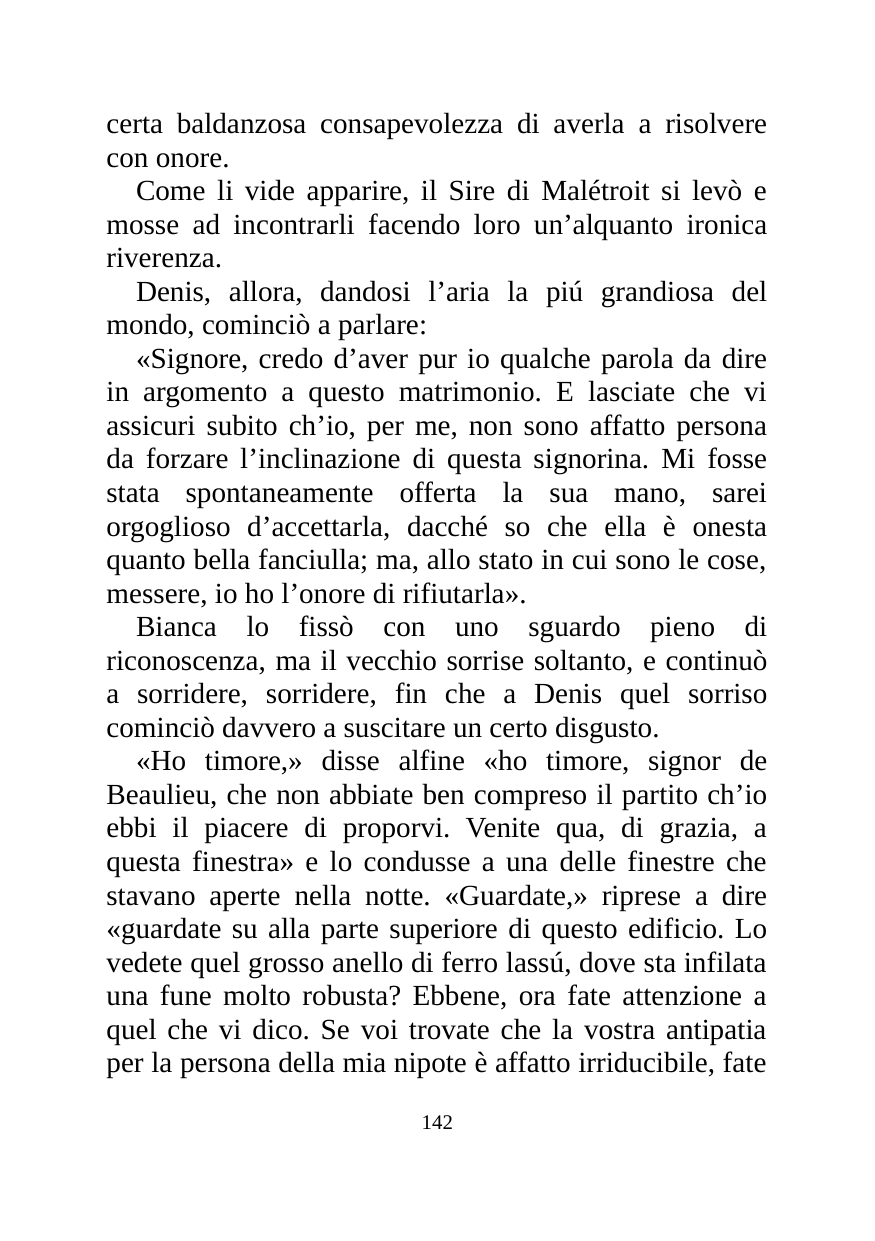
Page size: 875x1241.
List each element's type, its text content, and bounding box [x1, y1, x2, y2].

text «Ho timore,» disse alfine «ho timore, signor de Beaulieu, che non abbiate ben compreso il partito ch’io ebbi il piacere di proporvi. Venite qua, di grazia, a questa finestra» e lo condusse a una delle finestre che stavano aperte nella notte. «Guardate,» riprese a dire «guardate su alla parte superiore di questo edificio. Lo vedete quel grosso anello di ferro lassú, dove sta infilata una fune molto robusta? Ebbene, ora fate attenzione a quel che vi dico. Se voi trovate che la vostra antipatia per la persona della mia nipote è affatto irriducibile, fate [106, 743, 768, 1079]
text «Signore, credo d’aver pur io qualche parola da dire in argomento a questo matrimonio. E lasciate che vi assicuri subito ch’io, per me, non sono affatto persona da forzare l’inclinazione di questa signorina. Mi fosse stata spontaneamente offerta la sua mano, sarei orgoglioso d’accettarla, dacché so che ella è onesta quanto bella fanciulla; ma, allo stato in cui sono le cose, messere, io ho l’onore di rifiutarla». [106, 341, 768, 609]
text Bianca lo fissò con uno sguardo pieno di riconoscenza, ma il vecchio sorrise soltanto, e continuò a sorridere, sorridere, fin che a Denis quel sorriso cominciò davvero a suscitare un certo disgusto. [106, 609, 768, 743]
text certa baldanzosa consapevolezza di averla a risolvere con onore. [106, 106, 768, 173]
text Come li vide apparire, il Sire di Malétroit si levò e mosse ad incontrarli facendo loro un’alquanto ironica riverenza. [106, 173, 768, 274]
text Denis, allora, dandosi l’aria la piú grandiosa del mondo, cominciò a parlare: [106, 274, 768, 341]
